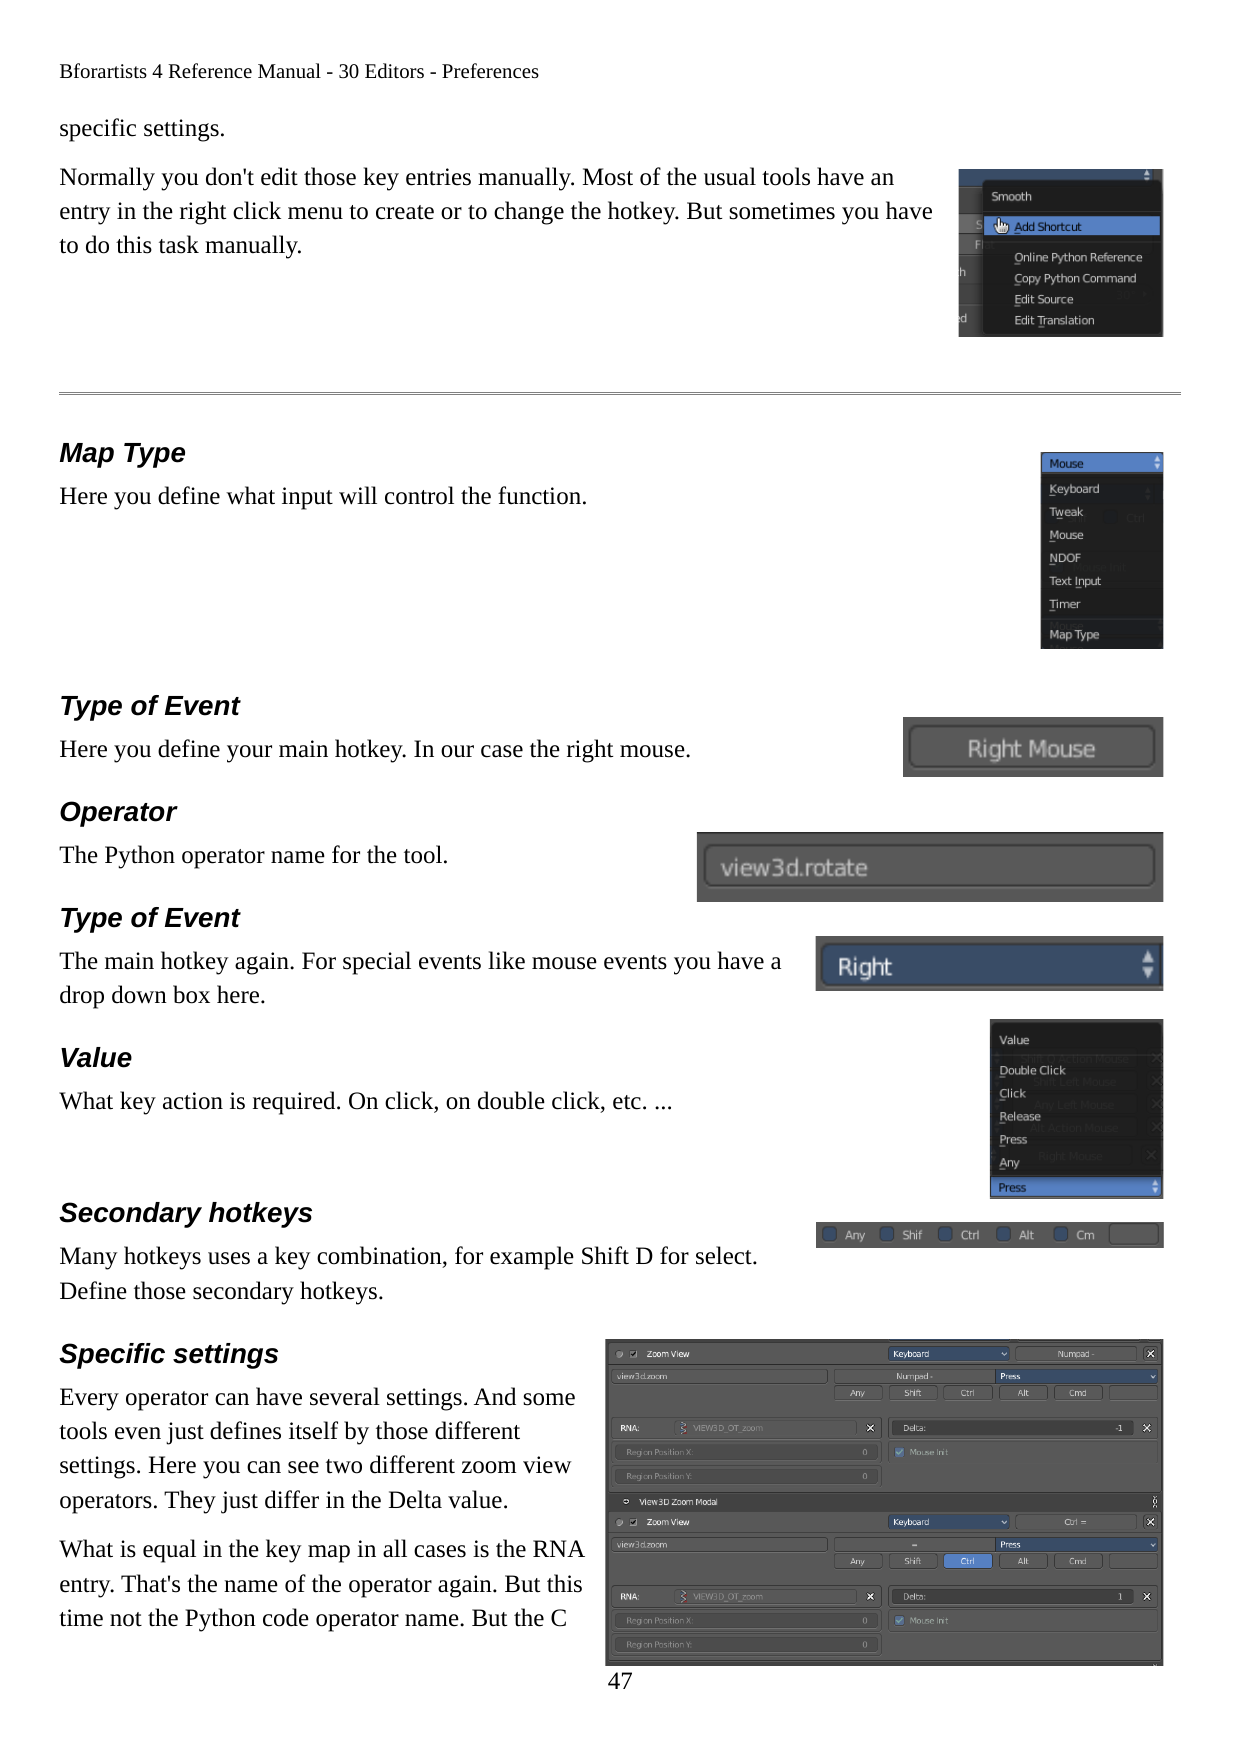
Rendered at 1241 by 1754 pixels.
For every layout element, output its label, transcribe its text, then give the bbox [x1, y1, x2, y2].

text What key action is required. On click, on double click, etc. ... [59, 1086, 989, 1115]
picture [903, 717, 1164, 777]
subtitle Operator [59, 796, 1181, 827]
picture [696, 832, 1164, 902]
text Normally you don't edit those key entries manually. Most of the usual tools have an entry in the right click menu to create or to change the hotkey. But sometimes you have to do this task manually. [59, 162, 1181, 259]
picture [958, 169, 1164, 337]
text Here you define your main hotkey. In our case the right mouse. [59, 734, 903, 763]
text specific settings. [59, 113, 1181, 141]
subtitle Value [59, 1042, 989, 1074]
text Here you define what input will control the function. [59, 481, 1040, 509]
subtitle Secondary hotkeys [59, 1197, 1181, 1229]
text What is equal in the key map in all cases is the RNA entry. That's the name of the operator again. But this time not the Python code operator name. But the C [59, 1534, 605, 1632]
text Many hotkeys uses a key combination, for example Shift D for select. Define those secondary hotkeys. [59, 1241, 1181, 1304]
picture [989, 1019, 1164, 1199]
subtitle [1164, 1042, 1181, 1074]
subtitle Type of Event [59, 689, 1181, 721]
text The main hotkey again. For special events like mouse events you have a drop down box here. [59, 946, 1181, 1009]
subtitle Specific settings [59, 1337, 1181, 1369]
subtitle Map Type [59, 436, 1181, 468]
picture [815, 936, 1164, 991]
picture [816, 1222, 1164, 1248]
subtitle Type of Event [59, 901, 1181, 933]
picture [605, 1339, 1164, 1666]
text Every operator can have several settings. And some tools even just defines itself by those different settings. Here you can see two different zoom view operators. They just differ in the Delta value. [59, 1382, 605, 1514]
picture [1040, 452, 1164, 649]
text The Python operator name for the tool. [59, 840, 696, 869]
